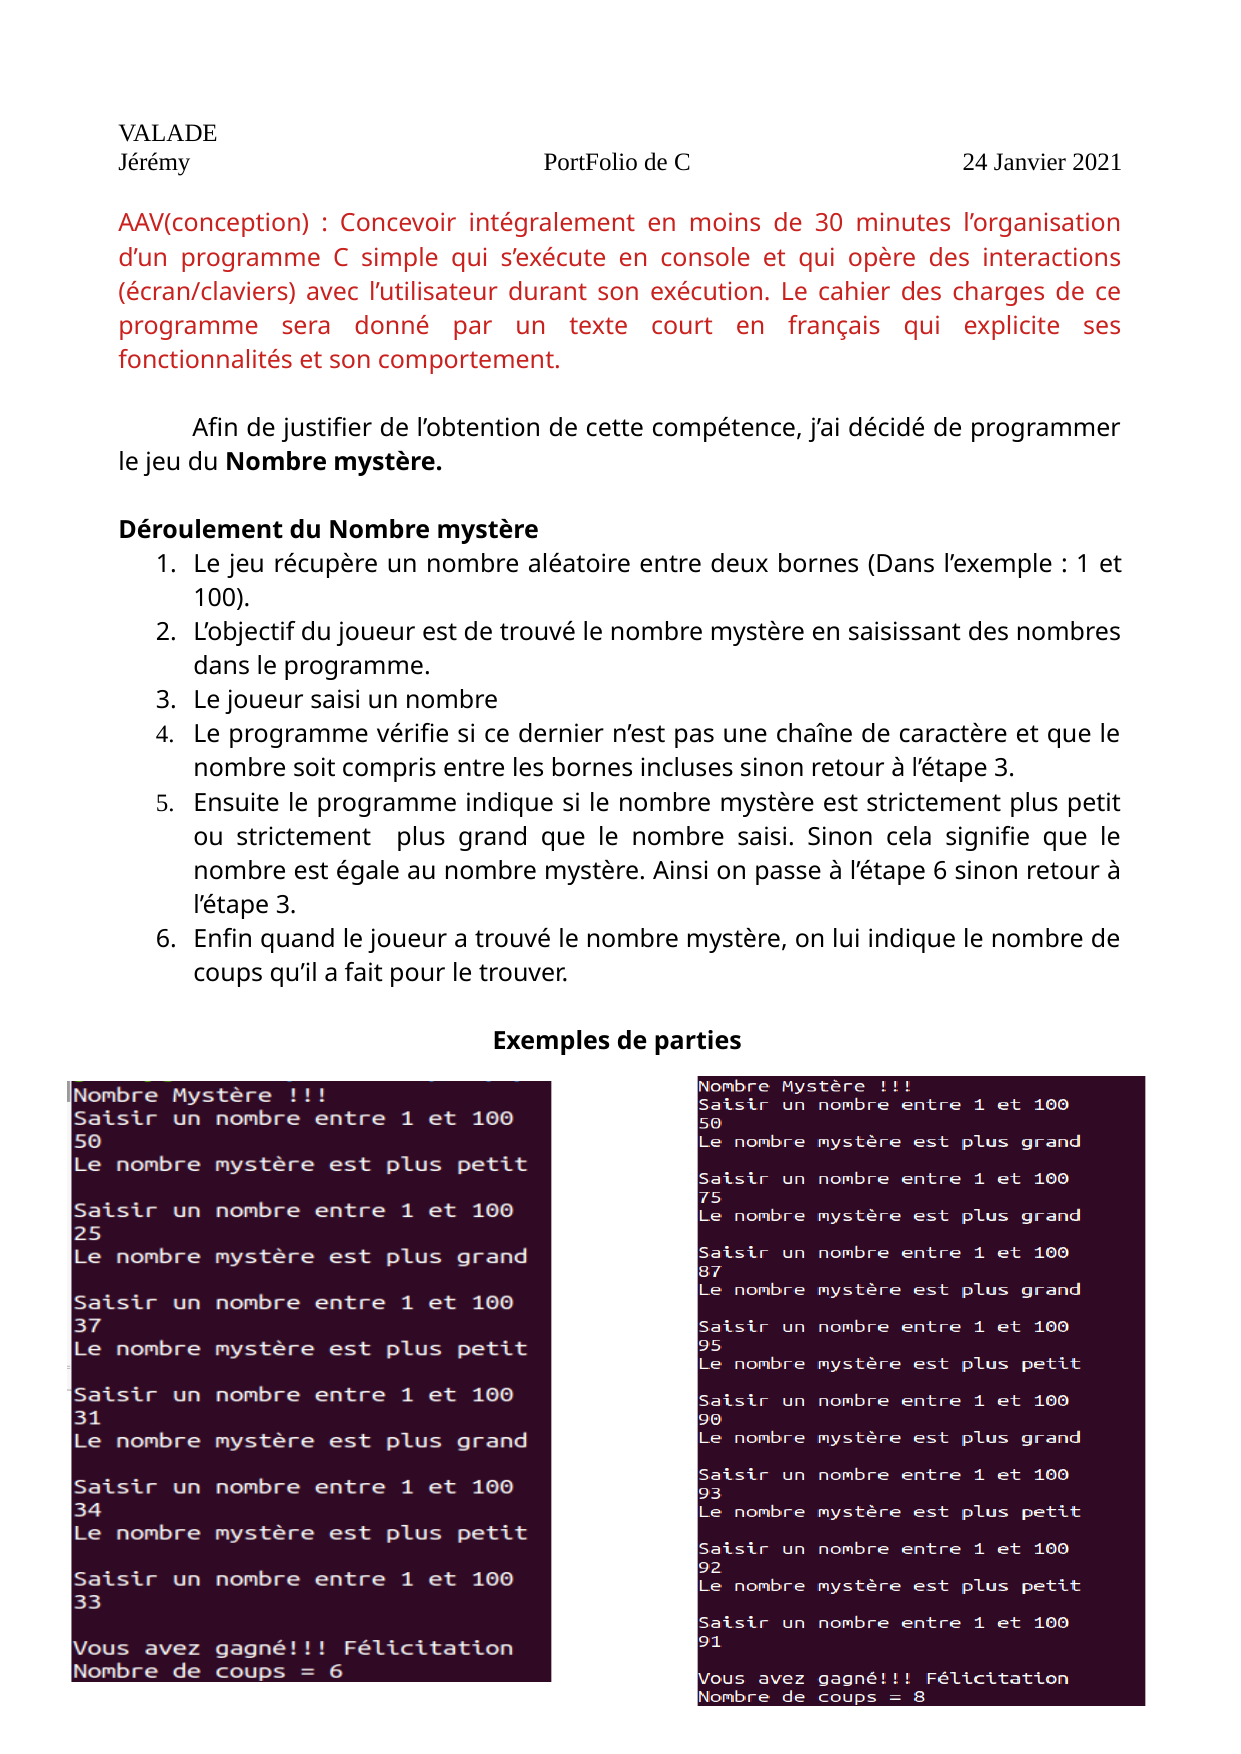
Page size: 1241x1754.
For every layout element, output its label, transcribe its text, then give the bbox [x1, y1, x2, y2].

picture [697, 1076, 1146, 1706]
list Le jeu récupère un nombre aléatoire entre deux bornes (Dans l’exemple : 1 et 100). [156, 546, 1122, 614]
text AAV(conception) : Concevoir intégralement en moins de 30 minutes l’organisation d’un programme C simple qui s’exécute en console et qui opère des interactions (écran/claviers) avec l’utilisateur durant son exécution. Le cahier des charges de ce programme sera donné par un texte court en français qui explicite ses fonctionnalités et son comportement. [118, 205, 1122, 375]
list Enfin quand le joueur a trouvé le nombre mystère, on lui indique le nombre de coups qu’il a fait pour le trouver. [156, 920, 1122, 988]
text Exemples de parties [118, 1023, 1122, 1057]
list Le joueur saisi un nombre [156, 682, 1122, 716]
list Ensuite le programme indique si le nombre mystère est strictement plus petit ou strictement plus grand que le nombre saisi. Sinon cela signifie que le nombre est égale au nombre mystère. Ainsi on passe à l’étape 6 sinon retour à l’étape 3. [156, 784, 1122, 920]
list L’objectif du joueur est de trouvé le nombre mystère en saisissant des nombres dans le programme. [156, 614, 1122, 682]
list Le programme vérifie si ce dernier n’est pas une chaîne de caractère et que le nombre soit compris entre les bornes incluses sinon retour à l’étape 3. [156, 716, 1122, 784]
text Afin de justifier de l’obtention de cette compétence, j’ai décidé de programmer le jeu du Nombre mystère. [118, 409, 1122, 478]
picture [67, 1081, 552, 1682]
text Déroulement du Nombre mystère [118, 512, 1122, 546]
